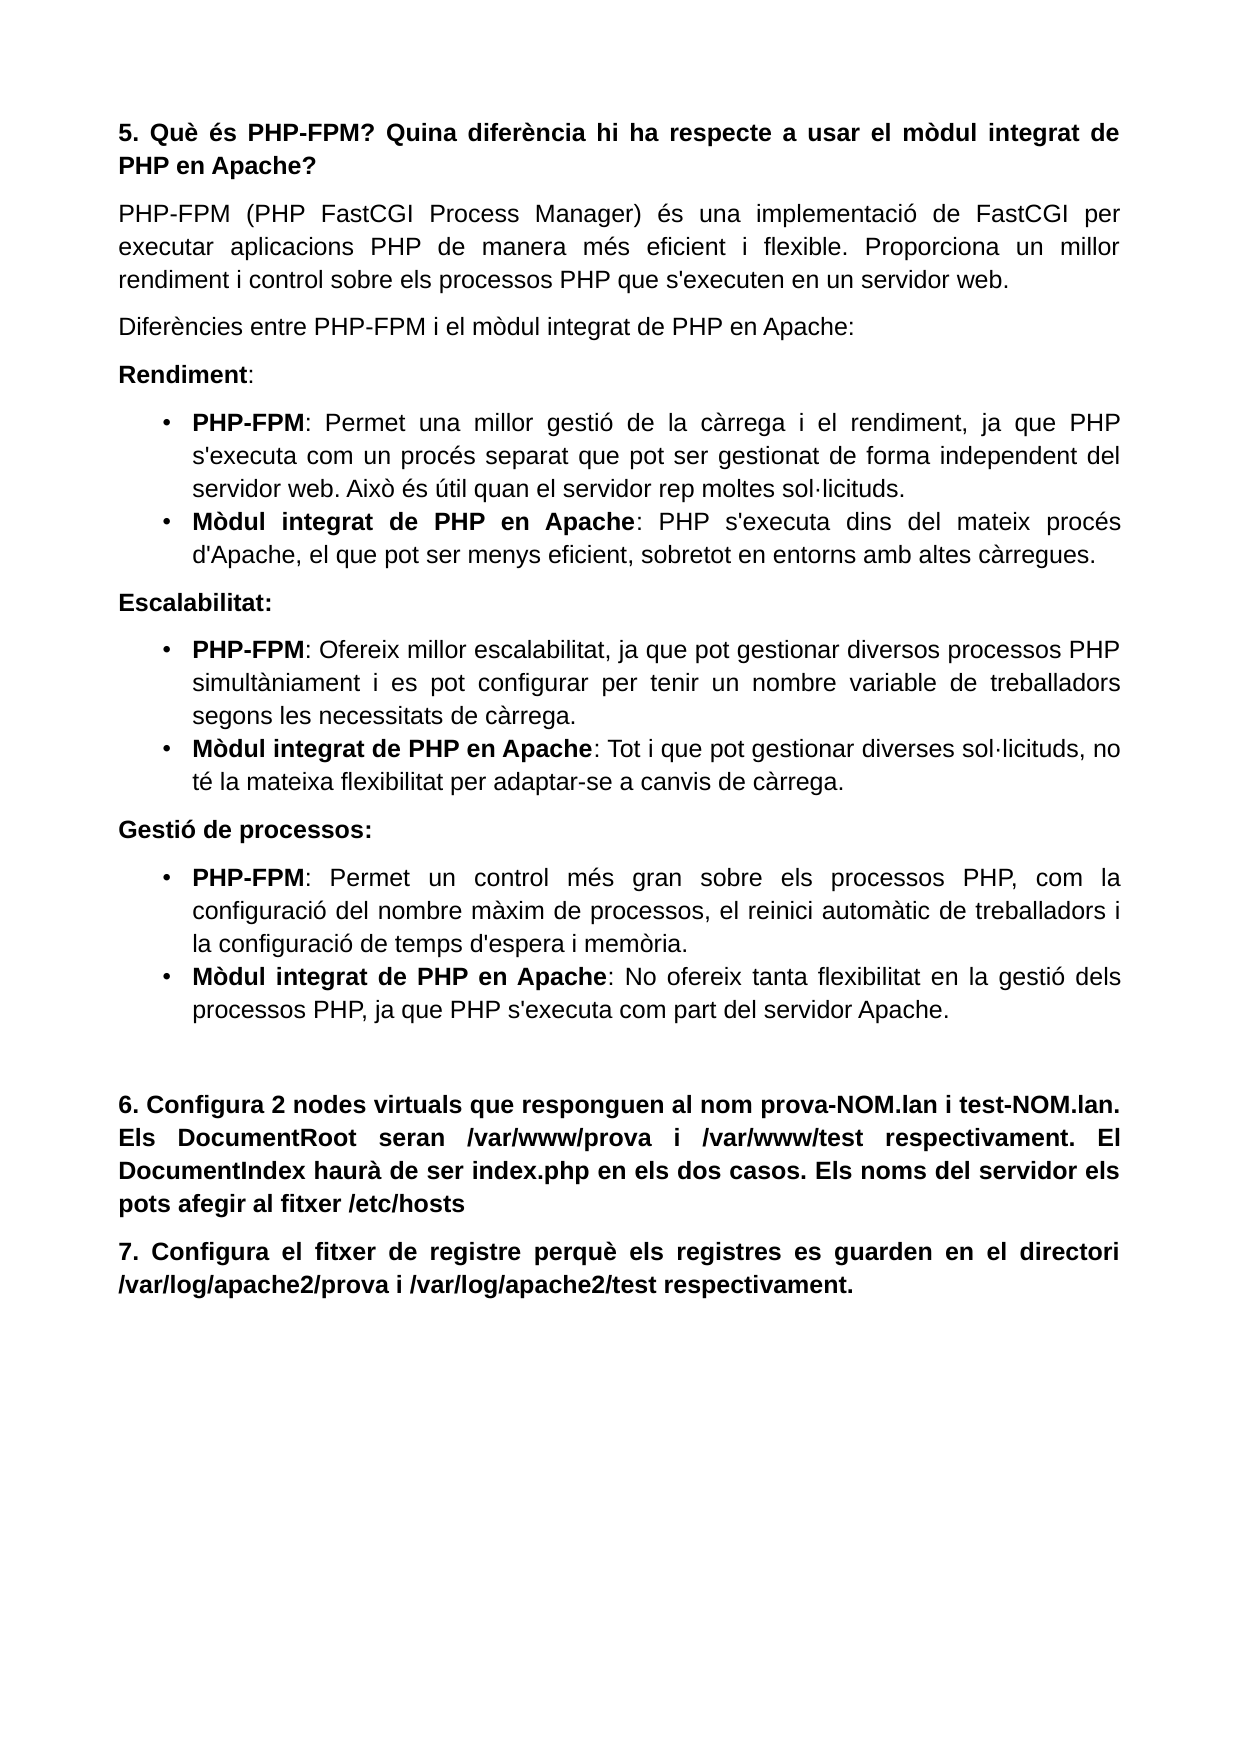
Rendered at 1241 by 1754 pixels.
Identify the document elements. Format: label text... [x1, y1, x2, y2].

text 6. Configura 2 nodes virtuals que responguen al nom prova-NOM.lan i test-NOM.lan. Els DocumentRoot seran /var/www/prova i /var/www/test respectivament. El DocumentIndex haurà de ser index.php en els dos casos. Els noms del servidor els pots afegir al fitxer /etc/hosts [118, 1090, 1122, 1218]
text Diferències entre PHP-FPM i el mòdul integrat de PHP en Apache: [118, 312, 1122, 341]
list Mòdul integrat de PHP en Apache: PHP s'executa dins del mateix procés d'Apache, el que pot ser menys eficient, sobretot en entorns amb altes càrregues. [162, 507, 1122, 569]
list PHP-FPM: Ofereix millor escalabilitat, ja que pot gestionar diversos processos PHP simultàniament i es pot configurar per tenir un nombre variable de treballadors segons les necessitats de càrrega. [162, 635, 1122, 730]
list PHP-FPM: Permet un control més gran sobre els processos PHP, com la configuració del nombre màxim de processos, el reinici automàtic de treballadors i la configuració de temps d'espera i memòria. [162, 863, 1122, 957]
text PHP-FPM (PHP FastCGI Process Manager) és una implementació de FastCGI per executar aplicacions PHP de manera més eficient i flexible. Proporciona un millor rendiment i control sobre els processos PHP que s'executen en un servidor web. [118, 199, 1122, 293]
text Escalabilitat: [118, 587, 1122, 616]
text Rendiment: [118, 360, 1122, 389]
text 5. Què és PHP-FPM? Quina diferència hi ha respecte a usar el mòdul integrat de PHP en Apache? [118, 118, 1122, 180]
text 7. Configura el fitxer de registre perquè els registres es guarden en el directori /var/log/apache2/prova i /var/log/apache2/test respectivament. [118, 1237, 1122, 1298]
text Gestió de processos: [118, 815, 1122, 844]
list PHP-FPM: Permet una millor gestió de la càrrega i el rendiment, ja que PHP s'executa com un procés separat que pot ser gestionat de forma independent del servidor web. Això és útil quan el servidor rep moltes sol·licituds. [162, 408, 1122, 502]
list Mòdul integrat de PHP en Apache: No ofereix tanta flexibilitat en la gestió dels processos PHP, ja que PHP s'executa com part del servidor Apache. [162, 962, 1122, 1024]
list Mòdul integrat de PHP en Apache: Tot i que pot gestionar diverses sol·licituds, no té la mateixa flexibilitat per adaptar-se a canvis de càrrega. [162, 734, 1122, 796]
